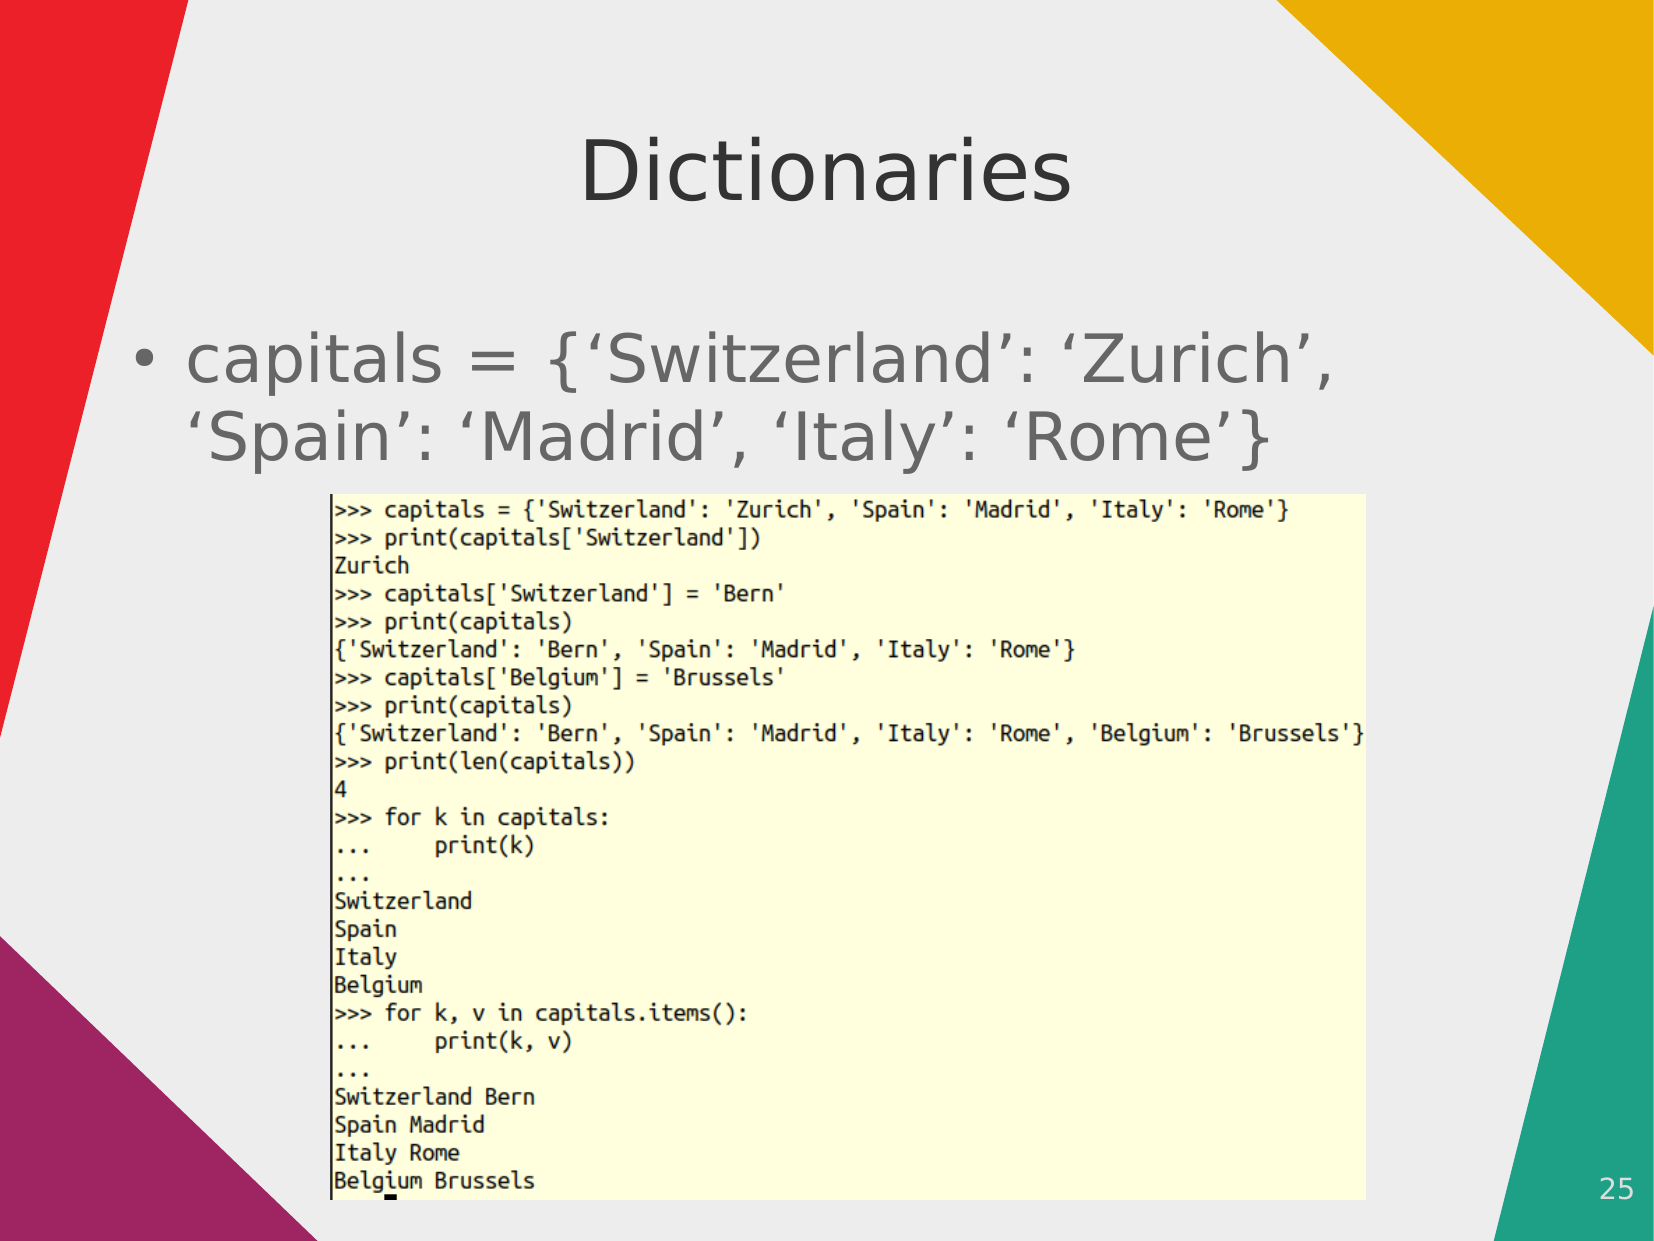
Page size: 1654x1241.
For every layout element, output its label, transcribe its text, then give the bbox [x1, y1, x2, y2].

title Dictionaries [114, 73, 1539, 271]
list capitals = {‘Switzerland’: ‘Zurich’, ‘Spain’: ‘Madrid’, ‘Italy’: ‘Rome’} [114, 320, 1539, 1014]
picture [330, 494, 1366, 1200]
